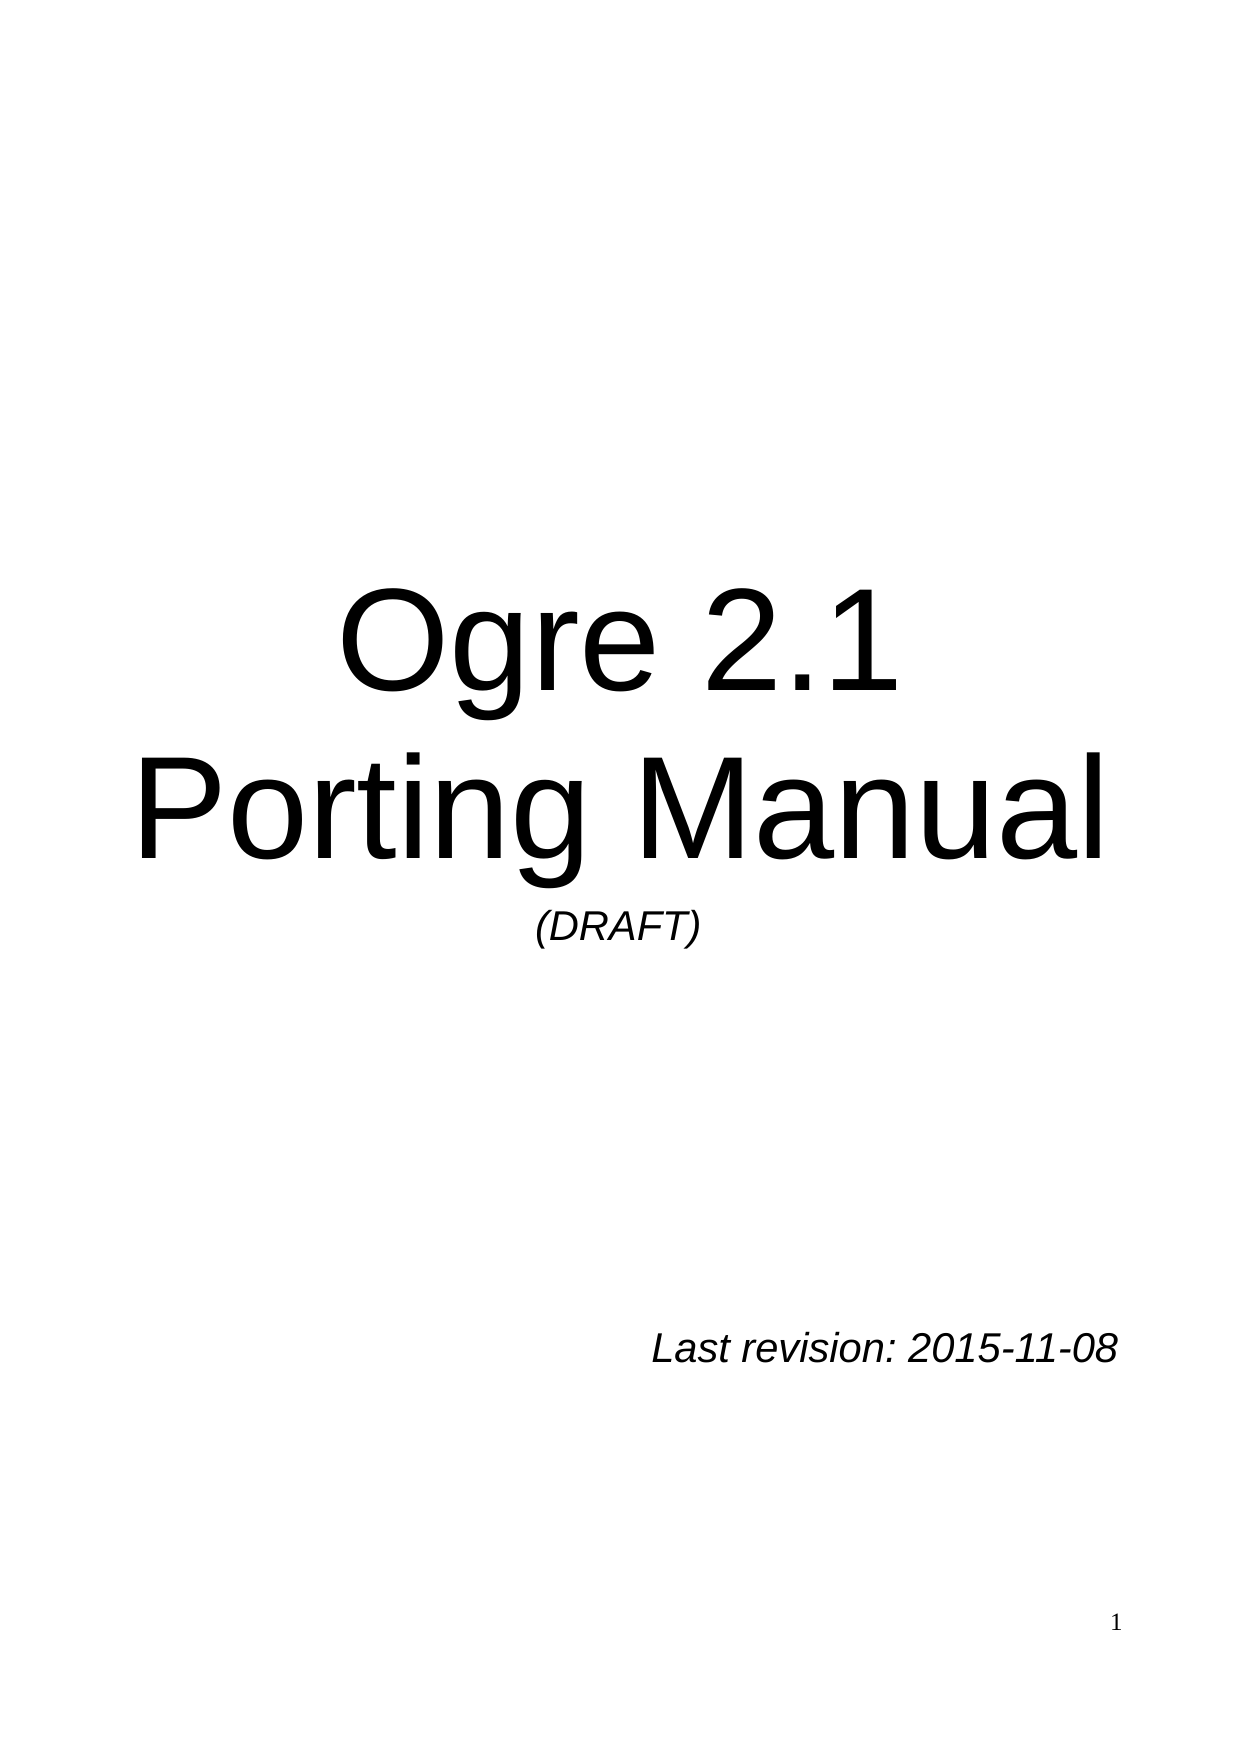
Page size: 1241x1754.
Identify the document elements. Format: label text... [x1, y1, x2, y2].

subtitle Ogre 2.1 Porting Manual [118, 553, 1122, 889]
text Last revision: 2015-11-08 [118, 1323, 1122, 1371]
text (DRAFT) [118, 901, 1122, 949]
